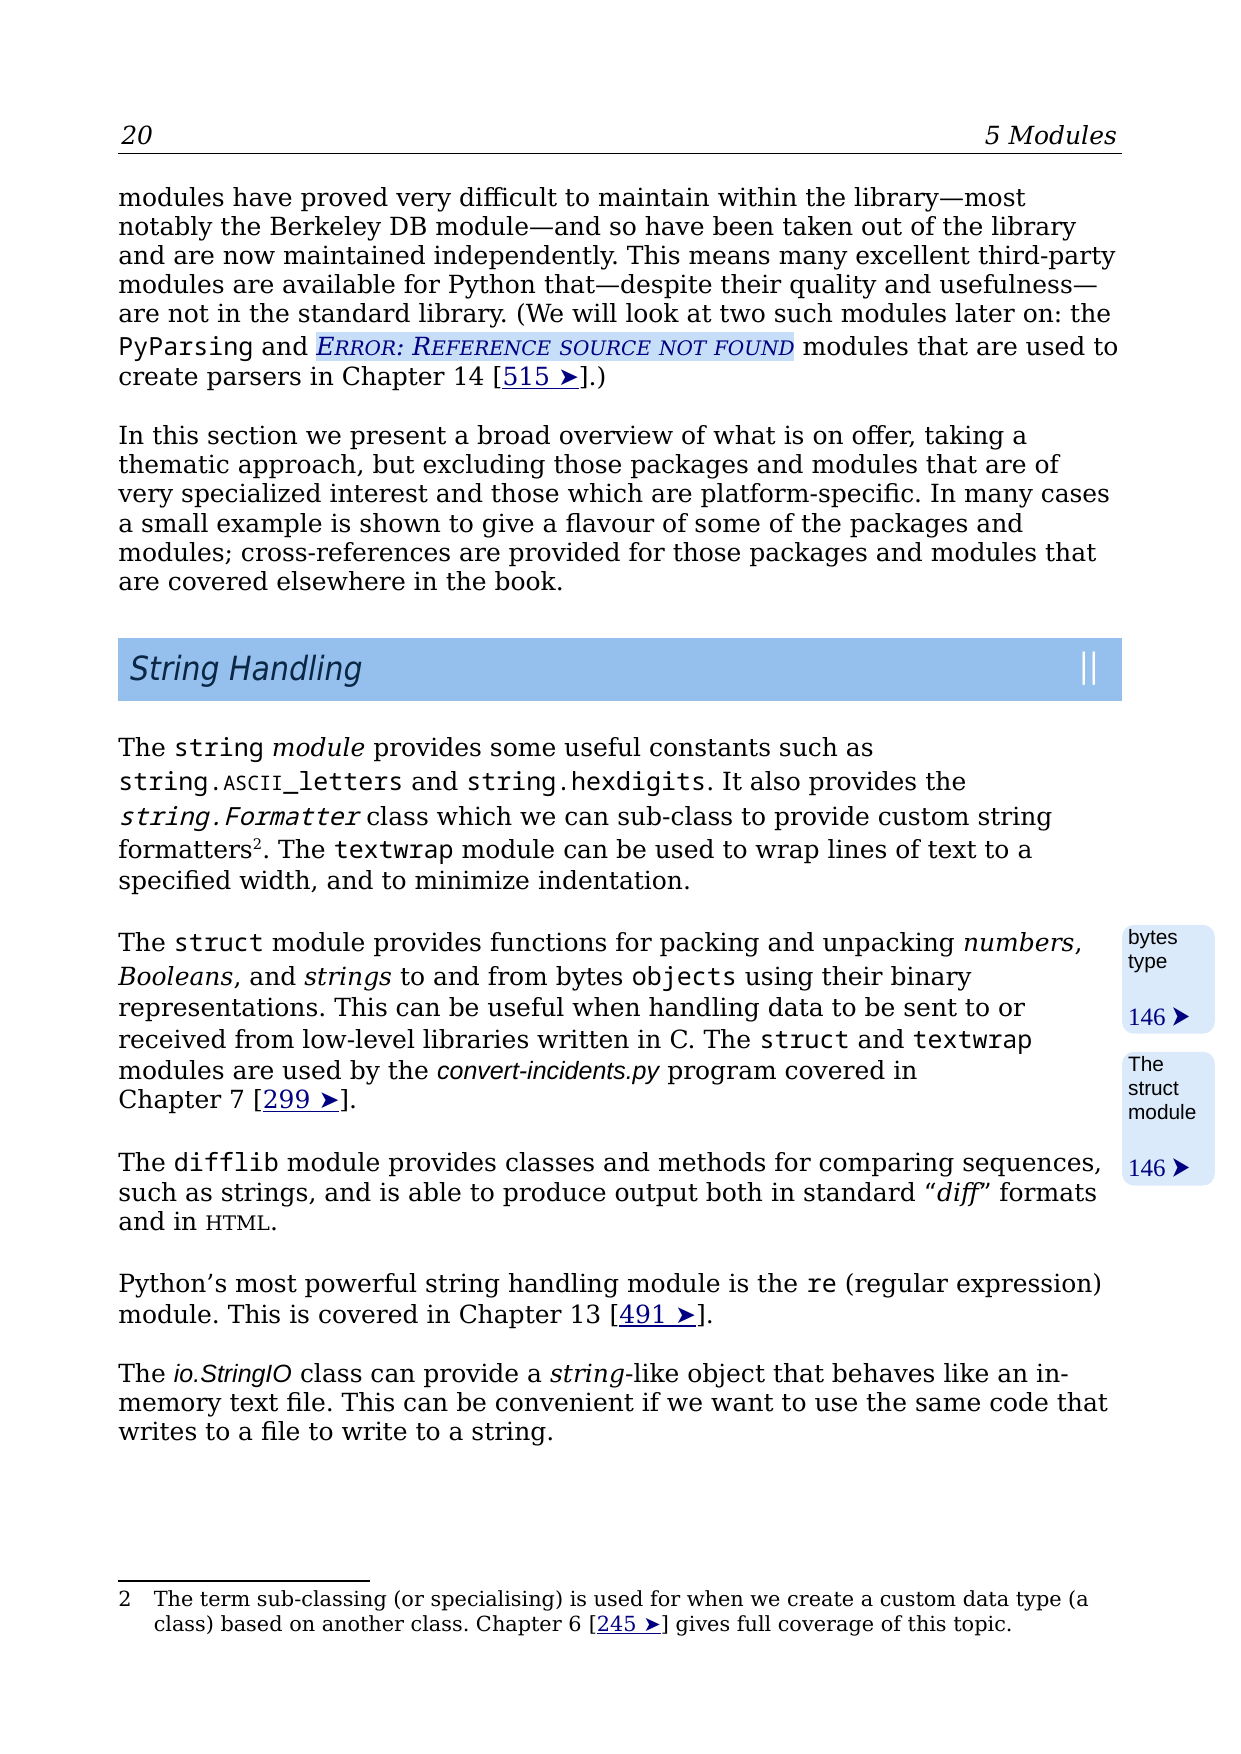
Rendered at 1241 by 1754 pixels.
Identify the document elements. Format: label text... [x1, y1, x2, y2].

text The term sub-classing (or specialising) is used for when we create a custom data type (a class) based on another class. Chapter 6 [245 ➤] gives full coverage of this topic. [118, 1587, 1122, 1636]
subtitle String Handling [118, 638, 1122, 701]
text modules have proved very difficult to maintain within the library—most notably the Berkeley DB module—and so have been taken out of the library and are now maintained independently. This means many excellent third-party modules are available for Python that—despite their quality and usefulness—are not in the standard library. (We will look at two such modules later on: the PyParsing and Error: Reference source not found modules that are used to create parsers in Chapter 14 [515 ➤].) [118, 183, 1122, 392]
text The io.StringIO class can provide a string-like object that behaves like an in-memory text file. This can be convenient if we want to use the same code that writes to a file to write to a string. [118, 1359, 1122, 1447]
text The struct module provides functions for packing and unpacking numbers, Booleans, and strings to and from bytes objects using their binary representations. This can be useful when handling data to be sent to or received from low-level libraries written in C. The struct and textwrap modules are used by the convert-incidents.py program covered in Chapter 7 [299 ➤]. [118, 925, 1122, 1115]
text In this section we present a broad overview of what is on offer, taking a thematic approach, but excluding those packages and modules that are of very specialized interest and those which are platform-specific. In many cases a small example is shown to give a flavour of some of the packages and modules; cross-references are provided for those packages and modules that are covered elsewhere in the book. [118, 421, 1122, 596]
text || [1063, 647, 1098, 686]
text Python’s most powerful string handling module is the re (regular expression) module. This is covered in Chapter 13 [491 ➤]. [118, 1266, 1122, 1329]
text The string module provides some useful constants such as string.ascii_letters and string.hexdigits. It also provides the string.Formatter class which we can sub-class to provide custom string formatters. The textwrap module can be used to wrap lines of text to a specified width, and to minimize indentation. [118, 730, 1122, 895]
text The difflib module provides classes and methods for comparing sequences, such as strings, and is able to produce output both in standard “diff” formats and in html. [118, 1144, 1122, 1237]
